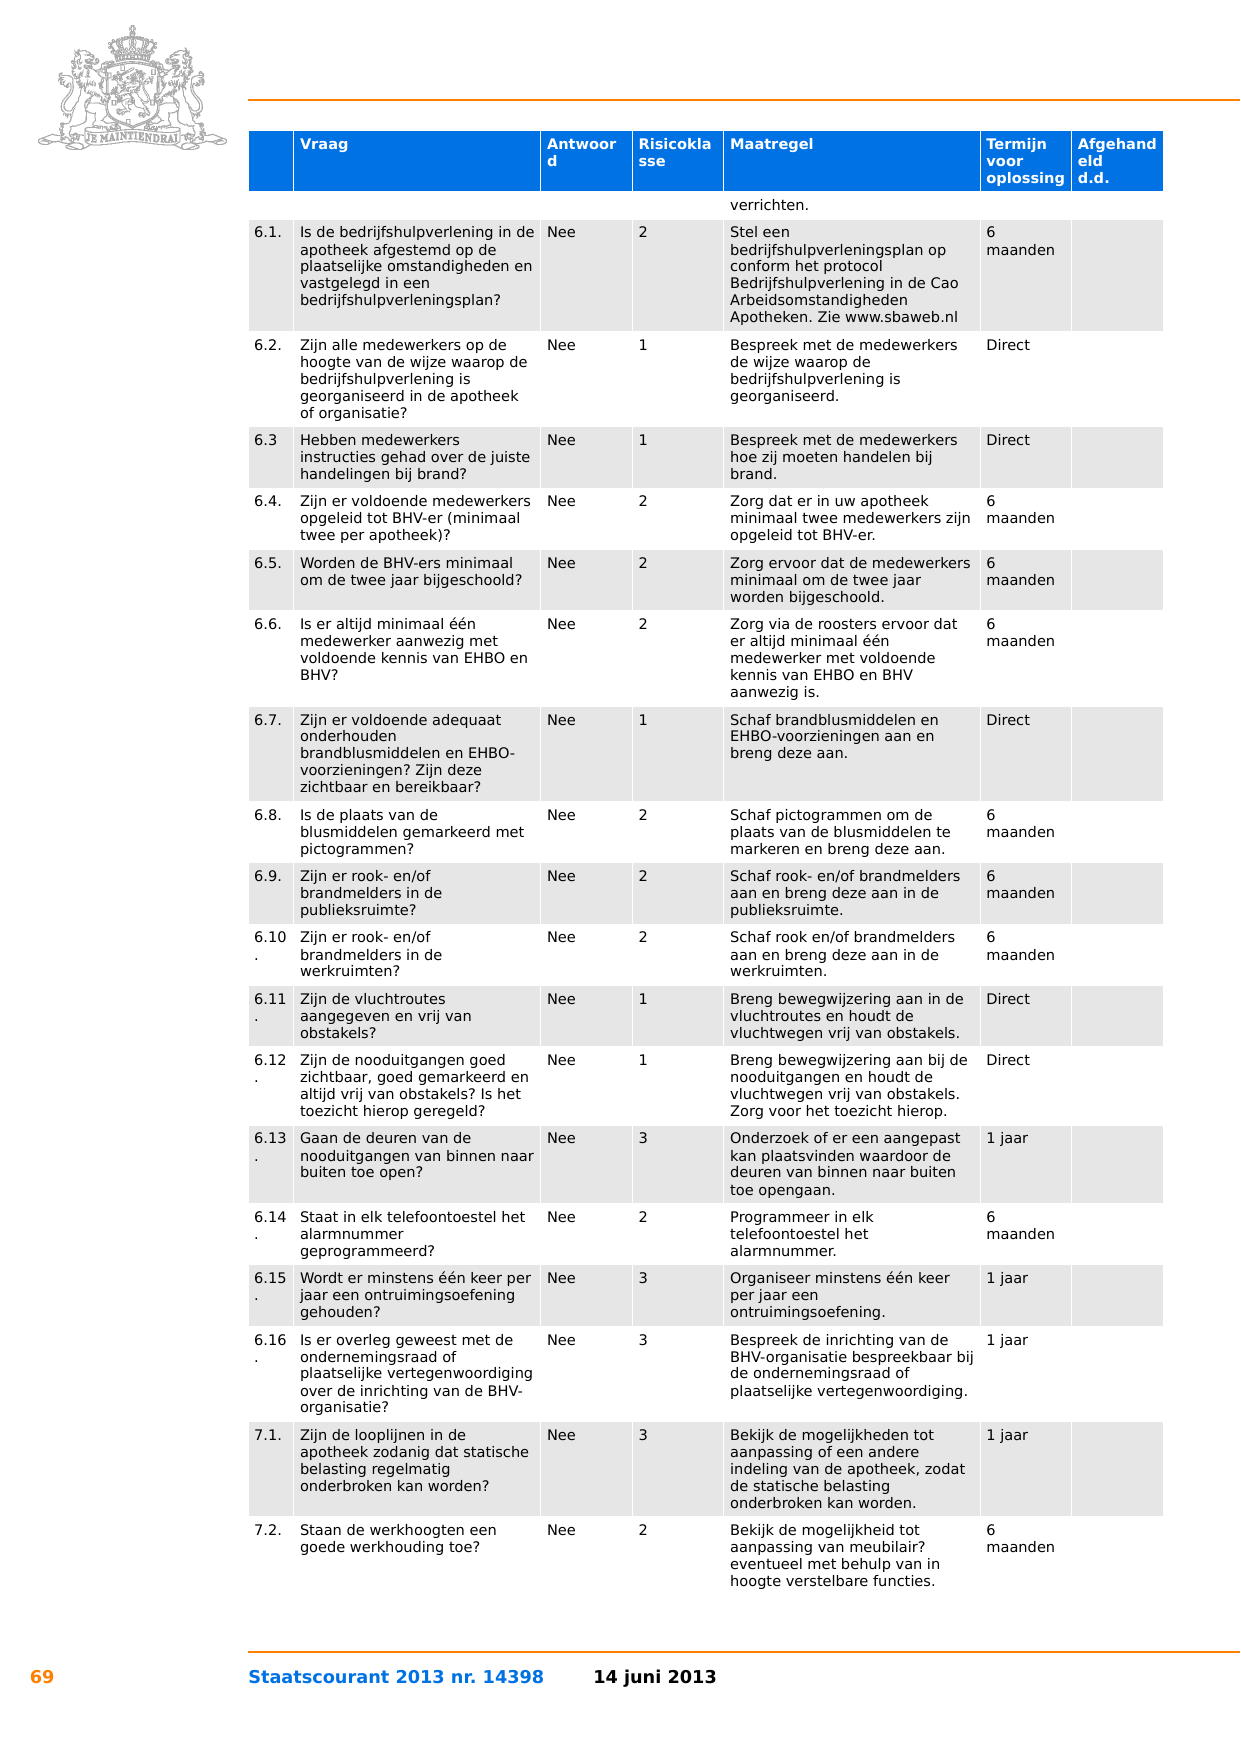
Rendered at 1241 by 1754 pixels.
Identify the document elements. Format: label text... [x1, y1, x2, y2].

table_cell Nee [541, 707, 632, 801]
table_cell Nee [541, 1204, 632, 1264]
table_cell 6 maanden [981, 220, 1071, 331]
table_cell Programmeer in elk telefoontoestel het alarmnummer. [724, 1204, 980, 1264]
table_cell 6.11. [249, 986, 293, 1046]
table_header Termijn voor oplossing [981, 131, 1071, 191]
table_cell 2 [633, 489, 723, 549]
table_cell 2 [633, 220, 723, 331]
table_cell [1072, 863, 1163, 924]
table_cell 2 [633, 1518, 723, 1595]
table_cell [1072, 1518, 1163, 1595]
table_cell Direct [981, 1048, 1071, 1125]
table_cell [1072, 1265, 1163, 1326]
table_cell Schaf rook- en/of brandmelders aan en breng deze aan in de publieksruimte. [724, 863, 980, 924]
table_cell Nee [541, 332, 632, 426]
table_header Afgehandeld d.d. [1072, 131, 1163, 191]
table_cell verrichten. [724, 192, 980, 219]
table_cell [1072, 220, 1163, 331]
table_cell 2 [633, 611, 723, 706]
table_cell 6 maanden [981, 1518, 1071, 1595]
table_cell Zorg dat er in uw apotheek minimaal twee medewerkers zijn opgeleid tot BHV-er. [724, 489, 980, 549]
table_cell 6.12. [249, 1048, 293, 1125]
table_cell 1 jaar [981, 1327, 1071, 1421]
table_cell Zijn de vluchtroutes aangegeven en vrij van obstakels? [294, 986, 540, 1046]
table_cell Direct [981, 427, 1071, 488]
table_cell Breng bewegwijzering aan in de vluchtroutes en houdt de vluchtwegen vrij van obstakels. [724, 986, 980, 1046]
table_cell Nee [541, 925, 632, 985]
table_cell Nee [541, 802, 632, 862]
table_cell 6 maanden [981, 489, 1071, 549]
table_cell 1 jaar [981, 1126, 1071, 1203]
table_cell 6.9. [249, 863, 293, 924]
table_cell [1072, 611, 1163, 706]
table_cell Nee [541, 986, 632, 1046]
table_cell 3 [633, 1422, 723, 1516]
table_cell Zijn er voldoende medewerkers opgeleid tot BHV-er (minimaal twee per apotheek)? [294, 489, 540, 549]
table_cell 6.6. [249, 611, 293, 706]
table_cell Nee [541, 1518, 632, 1595]
table_cell Zijn er rook- en/of brandmelders in de werkruimten? [294, 925, 540, 985]
table_cell 2 [633, 550, 723, 610]
table_cell Staan de werkhoogten een goede werkhouding toe? [294, 1518, 540, 1595]
table_cell 2 [633, 925, 723, 985]
table_cell 1 [633, 986, 723, 1046]
table_cell Bespreek de inrichting van de BHV-organisatie bespreekbaar bij de ondernemingsraad of plaatselijke vertegenwoordiging. [724, 1327, 980, 1421]
table_cell 3 [633, 1126, 723, 1203]
table_cell 6.15. [249, 1265, 293, 1326]
table_cell 1 [633, 332, 723, 426]
table_cell Is de bedrijfshulpverlening in de apotheek afgestemd op de plaatselijke omstandigheden en vastgelegd in een bedrijfshulpverleningsplan? [294, 220, 540, 331]
table_cell [1072, 1048, 1163, 1125]
table_cell [1072, 1126, 1163, 1203]
table_cell Zorg ervoor dat de medewerkers minimaal om de twee jaar worden bijgeschoold. [724, 550, 980, 610]
table_cell 1 [633, 707, 723, 801]
table_cell 6.13. [249, 1126, 293, 1203]
table_cell Zijn alle medewerkers op de hoogte van de wijze waarop de bedrijfshulpverlening is georganiseerd in de apotheek of organisatie? [294, 332, 540, 426]
picture [38, 25, 227, 150]
table_cell 6 maanden [981, 1204, 1071, 1264]
table_cell Nee [541, 1422, 632, 1516]
table_cell Zijn de nooduitgangen goed zichtbaar, goed gemarkeerd en altijd vrij van obstakels? Is het toezicht hierop geregeld? [294, 1048, 540, 1125]
table_cell Schaf pictogrammen om de plaats van de blusmiddelen te markeren en breng deze aan. [724, 802, 980, 862]
table_cell 1 [633, 427, 723, 488]
table_cell [1072, 925, 1163, 985]
table_cell Gaan de deuren van de nooduitgangen van binnen naar buiten toe open? [294, 1126, 540, 1203]
table_cell 2 [633, 863, 723, 924]
table_cell [1072, 332, 1163, 426]
table_cell Direct [981, 707, 1071, 801]
table_cell Bekijk de mogelijkheden tot aanpassing of een andere indeling van de apotheek, zodat de statische belasting onderbroken kan worden. [724, 1422, 980, 1516]
table_cell Nee [541, 1126, 632, 1203]
table_cell 6 maanden [981, 863, 1071, 924]
table_cell Direct [981, 332, 1071, 426]
table_cell [294, 192, 540, 219]
table_cell Bekijk de mogelijkheid tot aanpassing van meubilair? eventueel met behulp van in hoogte verstelbare functies. [724, 1518, 980, 1595]
table_cell 3 [633, 1265, 723, 1326]
table_cell 6.16. [249, 1327, 293, 1421]
table_cell Is er altijd minimaal één medewerker aanwezig met voldoende kennis van EHBO en BHV? [294, 611, 540, 706]
table_cell [1072, 550, 1163, 610]
table_cell 6.10. [249, 925, 293, 985]
table_cell Staat in elk telefoontoestel het alarmnummer geprogrammeerd? [294, 1204, 540, 1264]
table_cell Zijn de looplijnen in de apotheek zodanig dat statische belasting regelmatig onderbroken kan worden? [294, 1422, 540, 1516]
table_cell Schaf brandblusmiddelen en EHBO-voorzieningen aan en breng deze aan. [724, 707, 980, 801]
table_cell 6.7. [249, 707, 293, 801]
table_cell Wordt er minstens één keer per jaar een ontruimingsoefening gehouden? [294, 1265, 540, 1326]
table_cell 1 [633, 1048, 723, 1125]
table_cell 6.8. [249, 802, 293, 862]
table_cell [633, 192, 723, 219]
table_header Vraag [294, 131, 540, 191]
table_cell [1072, 1204, 1163, 1264]
table_cell 2 [633, 1204, 723, 1264]
table_cell 6 maanden [981, 611, 1071, 706]
table_cell Nee [541, 427, 632, 488]
table_cell 6.3 [249, 427, 293, 488]
table_cell [1072, 1327, 1163, 1421]
table_cell [541, 192, 632, 219]
table_cell Nee [541, 863, 632, 924]
table_header Antwoord [541, 131, 632, 191]
table_cell Nee [541, 1265, 632, 1326]
table_cell [1072, 707, 1163, 801]
table_cell 6 maanden [981, 802, 1071, 862]
table_cell Worden de BHV-ers minimaal om de twee jaar bijgeschoold? [294, 550, 540, 610]
table_cell Is de plaats van de blusmiddelen gemarkeerd met pictogrammen? [294, 802, 540, 862]
table_header Maatregel [724, 131, 980, 191]
table_cell [249, 192, 293, 219]
table_cell [1072, 802, 1163, 862]
table_cell Bespreek met de medewerkers de wijze waarop de bedrijfshulpverlening is georganiseerd. [724, 332, 980, 426]
table_cell 6 maanden [981, 550, 1071, 610]
table_cell 6.5. [249, 550, 293, 610]
table_cell Nee [541, 1327, 632, 1421]
table_cell Direct [981, 986, 1071, 1046]
table_cell 7.2. [249, 1518, 293, 1595]
table_cell Nee [541, 489, 632, 549]
table_cell 6.14. [249, 1204, 293, 1264]
table_header Risicoklasse [633, 131, 723, 191]
table_cell 6 maanden [981, 925, 1071, 985]
table_cell Zijn er voldoende adequaat onderhouden brandblusmiddelen en EHBO-voorzieningen? Zijn deze zichtbaar en bereikbaar? [294, 707, 540, 801]
table_cell Schaf rook en/of brandmelders aan en breng deze aan in de werkruimten. [724, 925, 980, 985]
table_cell Breng bewegwijzering aan bij de nooduitgangen en houdt de vluchtwegen vrij van obstakels. Zorg voor het toezicht hierop. [724, 1048, 980, 1125]
table_cell [1072, 427, 1163, 488]
table_cell Nee [541, 220, 632, 331]
table_cell Bespreek met de medewerkers hoe zij moeten handelen bij brand. [724, 427, 980, 488]
table_cell [1072, 1422, 1163, 1516]
table_cell [1072, 489, 1163, 549]
table_cell 7.1. [249, 1422, 293, 1516]
table_cell 3 [633, 1327, 723, 1421]
table_cell Nee [541, 550, 632, 610]
table_cell Onderzoek of er een aangepast kan plaatsvinden waardoor de deuren van binnen naar buiten toe opengaan. [724, 1126, 980, 1203]
table_cell Organiseer minstens één keer per jaar een ontruimingsoefening. [724, 1265, 980, 1326]
table_cell 6.4. [249, 489, 293, 549]
table_cell Is er overleg geweest met de ondernemingsraad of plaatselijke vertegenwoordiging over de inrichting van de BHV-organisatie? [294, 1327, 540, 1421]
table_cell 6.2. [249, 332, 293, 426]
table_cell [1072, 986, 1163, 1046]
table_cell Nee [541, 1048, 632, 1125]
table_cell Zorg via de roosters ervoor dat er altijd minimaal één medewerker met voldoende kennis van EHBO en BHV aanwezig is. [724, 611, 980, 706]
table_cell [1072, 192, 1163, 219]
table_cell Hebben medewerkers instructies gehad over de juiste handelingen bij brand? [294, 427, 540, 488]
table_cell 1 jaar [981, 1265, 1071, 1326]
table_cell 1 jaar [981, 1422, 1071, 1516]
table_cell 2 [633, 802, 723, 862]
table_header [249, 131, 293, 191]
table_cell Stel een bedrijfshulpverleningsplan op conform het protocol Bedrijfshulpverlening in de Cao Arbeidsomstandigheden Apotheken. Zie www.sbaweb.nl [724, 220, 980, 331]
table_cell 6.1. [249, 220, 293, 331]
table_cell Nee [541, 611, 632, 706]
table_cell [981, 192, 1071, 219]
table_cell Zijn er rook- en/of brandmelders in de publieksruimte? [294, 863, 540, 924]
